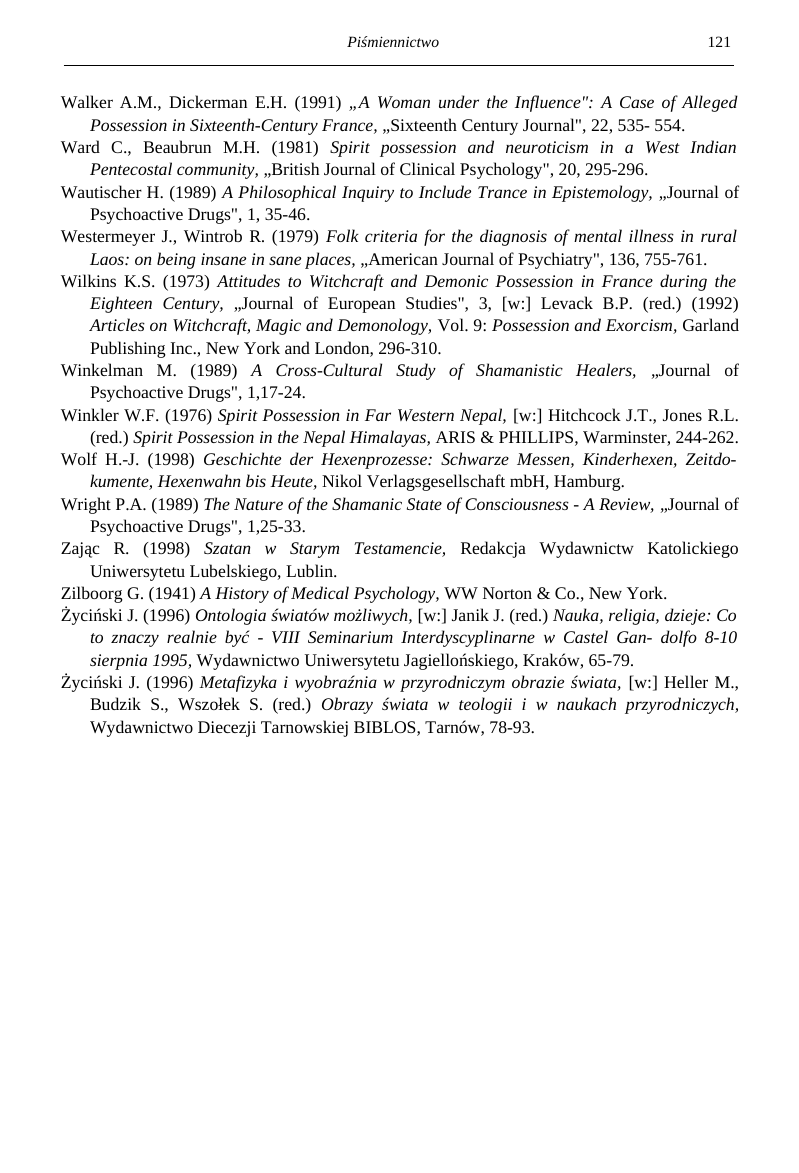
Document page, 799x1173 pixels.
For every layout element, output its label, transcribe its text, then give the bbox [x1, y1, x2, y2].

text Walker A.M., Dickerman E.H. (1991) „A Woman under the Influence": A Case of Alle­ged Possession in Sixteenth-Century France, „Sixteenth Century Journal", 22, 535- 554. [61, 92, 739, 135]
text Winkelman M. (1989) A Cross-Cultural Study of Shamanistic Healers, „Journal of Psychoactive Drugs", 1,17-24. [61, 360, 739, 402]
text Wilkins K.S. (1973) Attitudes to Witchcraft and Demonic Possession in France during the Eighteen Century, „Journal of European Studies", 3, [w:] Levack B.P. (red.) (1992) Articles on Witchcraft, Magic and Demonology, Vol. 9: Possession and Exor­cism, Garland Publishing Inc., New York and London, 296-310. [61, 271, 739, 358]
text Zając R. (1998) Szatan w Starym Testamencie, Redakcja Wydawnictw Katolickiego Uniwersytetu Lubelskiego, Lublin. [61, 538, 739, 581]
text Zilboorg G. (1941) A History of Medical Psychology, WW Norton & Co., New York. [61, 583, 739, 603]
text 121 [707, 33, 736, 51]
text Winkler W.F. (1976) Spirit Possession in Far Western Nepal, [w:] Hitchcock J.T., Jo­nes R.L. (red.) Spirit Possession in the Nepal Himalayas, ARIS & PHILLIPS, War­minster, 244-262. [61, 404, 739, 447]
text Życiński J. (1996) Ontologia światów możliwych, [w:] Janik J. (red.) Nauka, religia, dzieje: Co to znaczy realnie być - VIII Seminarium Interdyscyplinarne w Castel Gan- dolfo 8-10 sierpnia 1995, Wydawnictwo Uniwersytetu Jagiellońskiego, Kraków, 65-79. [61, 605, 739, 670]
text Wolf H.-J. (1998) Geschichte der Hexenprozesse: Schwarze Messen, Kinderhexen, Zeitdo- kumente, Hexenwahn bis Heute, Nikol Verlagsgesellschaft mbH, Hamburg. [61, 449, 739, 492]
text Życiński J. (1996) Metafizyka i wyobraźnia w przyrodniczym obrazie świata, [w:] Hel­ler M., Budzik S., Wszołek S. (red.) Obrazy świata w teologii i w naukach przyrod­niczych, Wydawnictwo Diecezji Tarnowskiej BIBLOS, Tarnów, 78-93. [61, 672, 739, 737]
text Wright P.A. (1989) The Nature of the Shamanic State of Consciousness - A Review, „Journal of Psychoactive Drugs", 1,25-33. [61, 493, 739, 536]
text Westermeyer J., Wintrob R. (1979) Folk criteria for the diagnosis of mental illness in rural Laos: on being insane in sane places, „American Journal of Psychiatry", 136, 755-761. [61, 226, 739, 269]
text Piśmiennictwo [347, 33, 451, 51]
text Ward C., Beaubrun M.H. (1981) Spirit possession and neuroticism in a West Indian Pentecostal community, „British Journal of Clinical Psychology", 20, 295-296. [61, 137, 739, 179]
text Wautischer H. (1989) A Philosophical Inquiry to Include Trance in Epistemology, „Jour­nal of Psychoactive Drugs", 1, 35-46. [61, 181, 739, 224]
